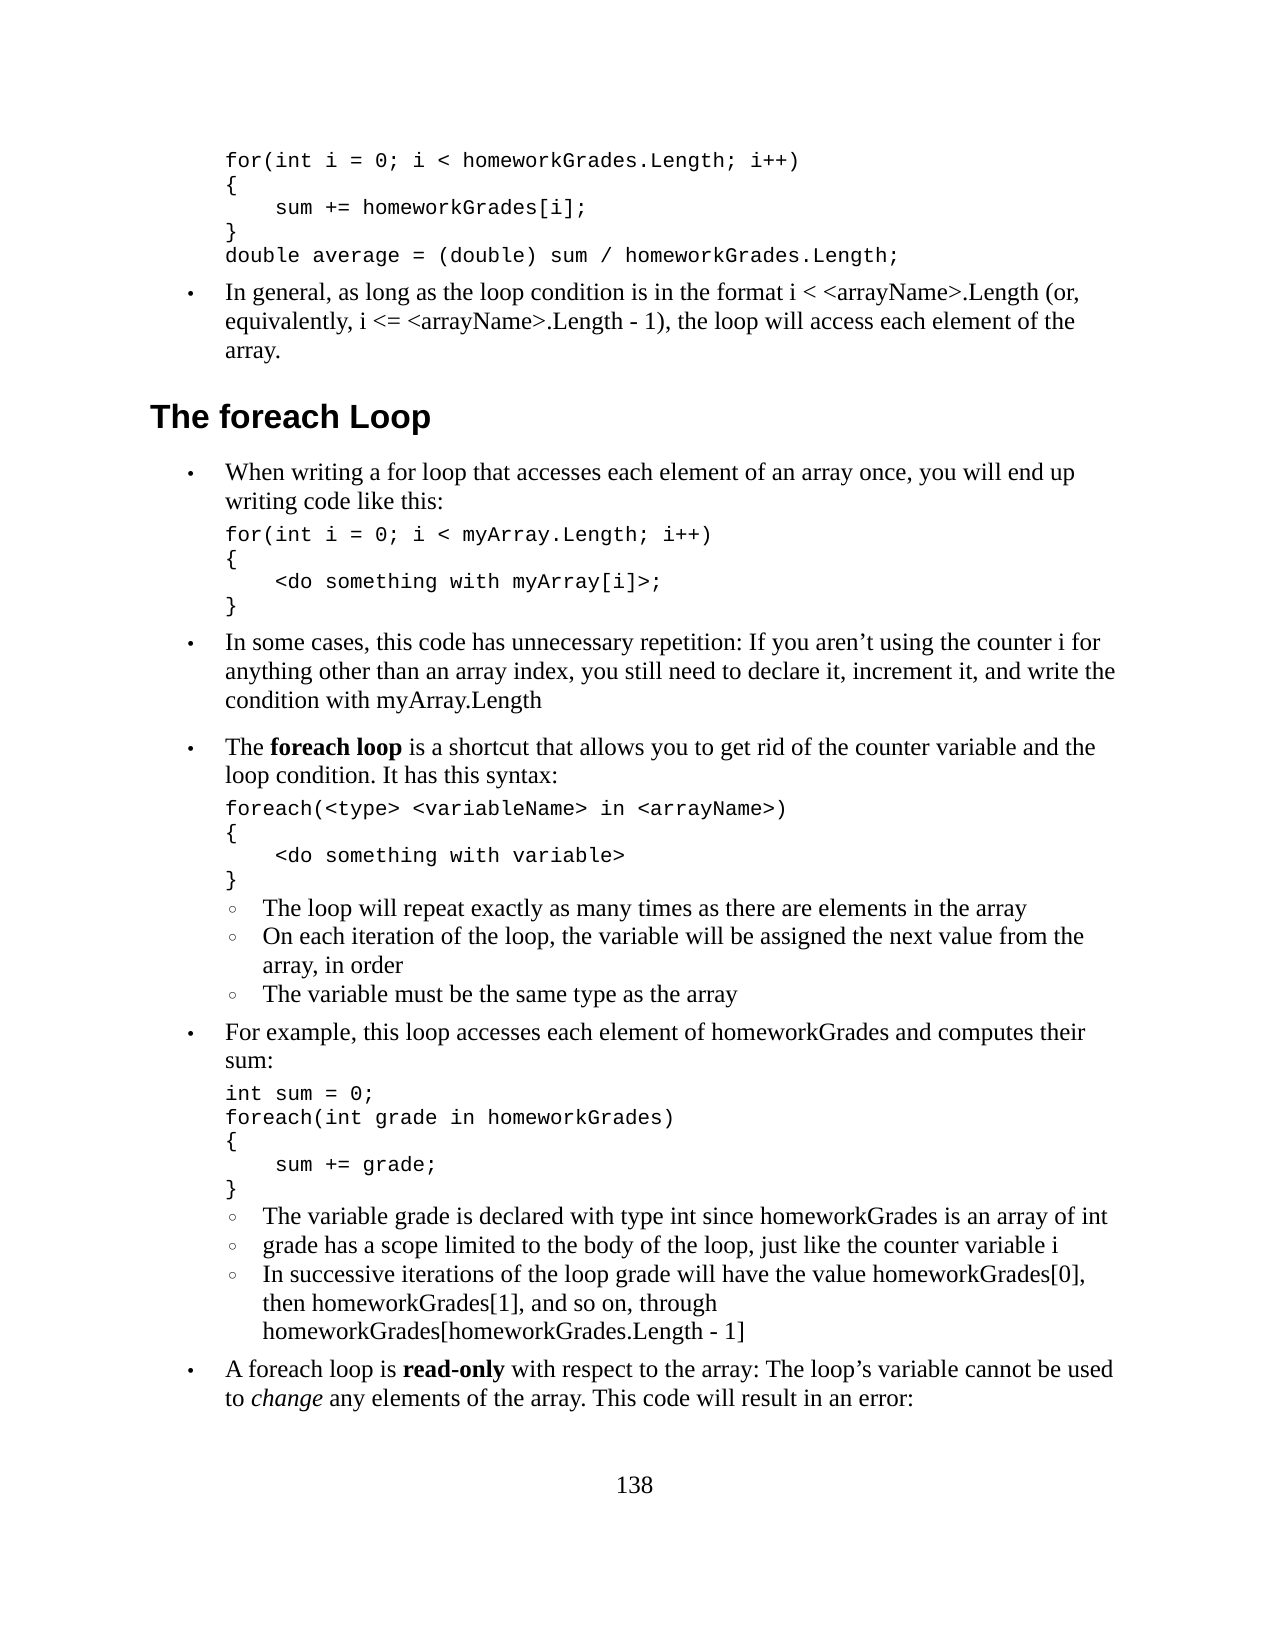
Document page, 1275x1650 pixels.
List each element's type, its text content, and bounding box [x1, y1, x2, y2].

list int sum = 0; [187, 1083, 1125, 1107]
list foreach(<type> <variableName> in <arrayName>) [187, 798, 1125, 822]
list foreach(int grade in homeworkGrades) [187, 1107, 1125, 1130]
list } [187, 221, 1125, 244]
list for(int i = 0; i < myArray.Length; i++) [187, 524, 1125, 548]
list for(int i = 0; i < homeworkGrades.Length; i++) [187, 150, 1125, 174]
list { [187, 1130, 1125, 1154]
list When writing a for loop that accesses each element of an array once, you will end up writing code like this: [187, 457, 1125, 515]
list For example, this loop accesses each element of homeworkGrades and computes their sum: [187, 1017, 1125, 1074]
list } [187, 869, 1125, 893]
list double average = (double) sum / homeworkGrades.Length; [187, 244, 1125, 268]
list } [187, 1178, 1125, 1201]
list <do something with myArray[i]>; [187, 571, 1125, 595]
list In some cases, this code has unnecessary repetition: If you aren’t using the counter i for anything other than an array index, you still need to declare it, increment it, and write the condition with myArray.Length [187, 627, 1125, 714]
list The loop will repeat exactly as many times as there are elements in the array [225, 893, 1125, 921]
list } [187, 595, 1125, 618]
list On each iteration of the loop, the variable will be assigned the next value from the array, in order [225, 921, 1125, 979]
list The variable must be the same type as the array [225, 979, 1125, 1008]
list grade has a scope limited to the body of the loop, just like the counter variable i [225, 1230, 1125, 1259]
list The variable grade is declared with type int since homeworkGrades is an array of int [225, 1201, 1125, 1230]
list In general, as long as the loop condition is in the format i < <arrayName>.Length (or, equivalently, i <= <arrayName>.Length - 1), the loop will access each element of the array. [187, 277, 1125, 363]
list { [187, 822, 1125, 845]
subtitle The foreach Loop [150, 397, 1125, 436]
list { [187, 548, 1125, 571]
list <do something with variable> [187, 845, 1125, 869]
list In successive iterations of the loop grade will have the value homeworkGrades[0], then homeworkGrades[1], and so on, through homeworkGrades[homeworkGrades.Length - 1] [225, 1259, 1125, 1345]
list { [187, 174, 1125, 197]
list A foreach loop is read-only with respect to the array: The loop’s variable cannot be used to change any elements of the array. This code will result in an error: [187, 1354, 1125, 1412]
list sum += grade; [187, 1154, 1125, 1178]
list The foreach loop is a shortcut that allows you to get rid of the counter variable and the loop condition. It has this syntax: [187, 732, 1125, 789]
list sum += homeworkGrades[i]; [187, 197, 1125, 221]
